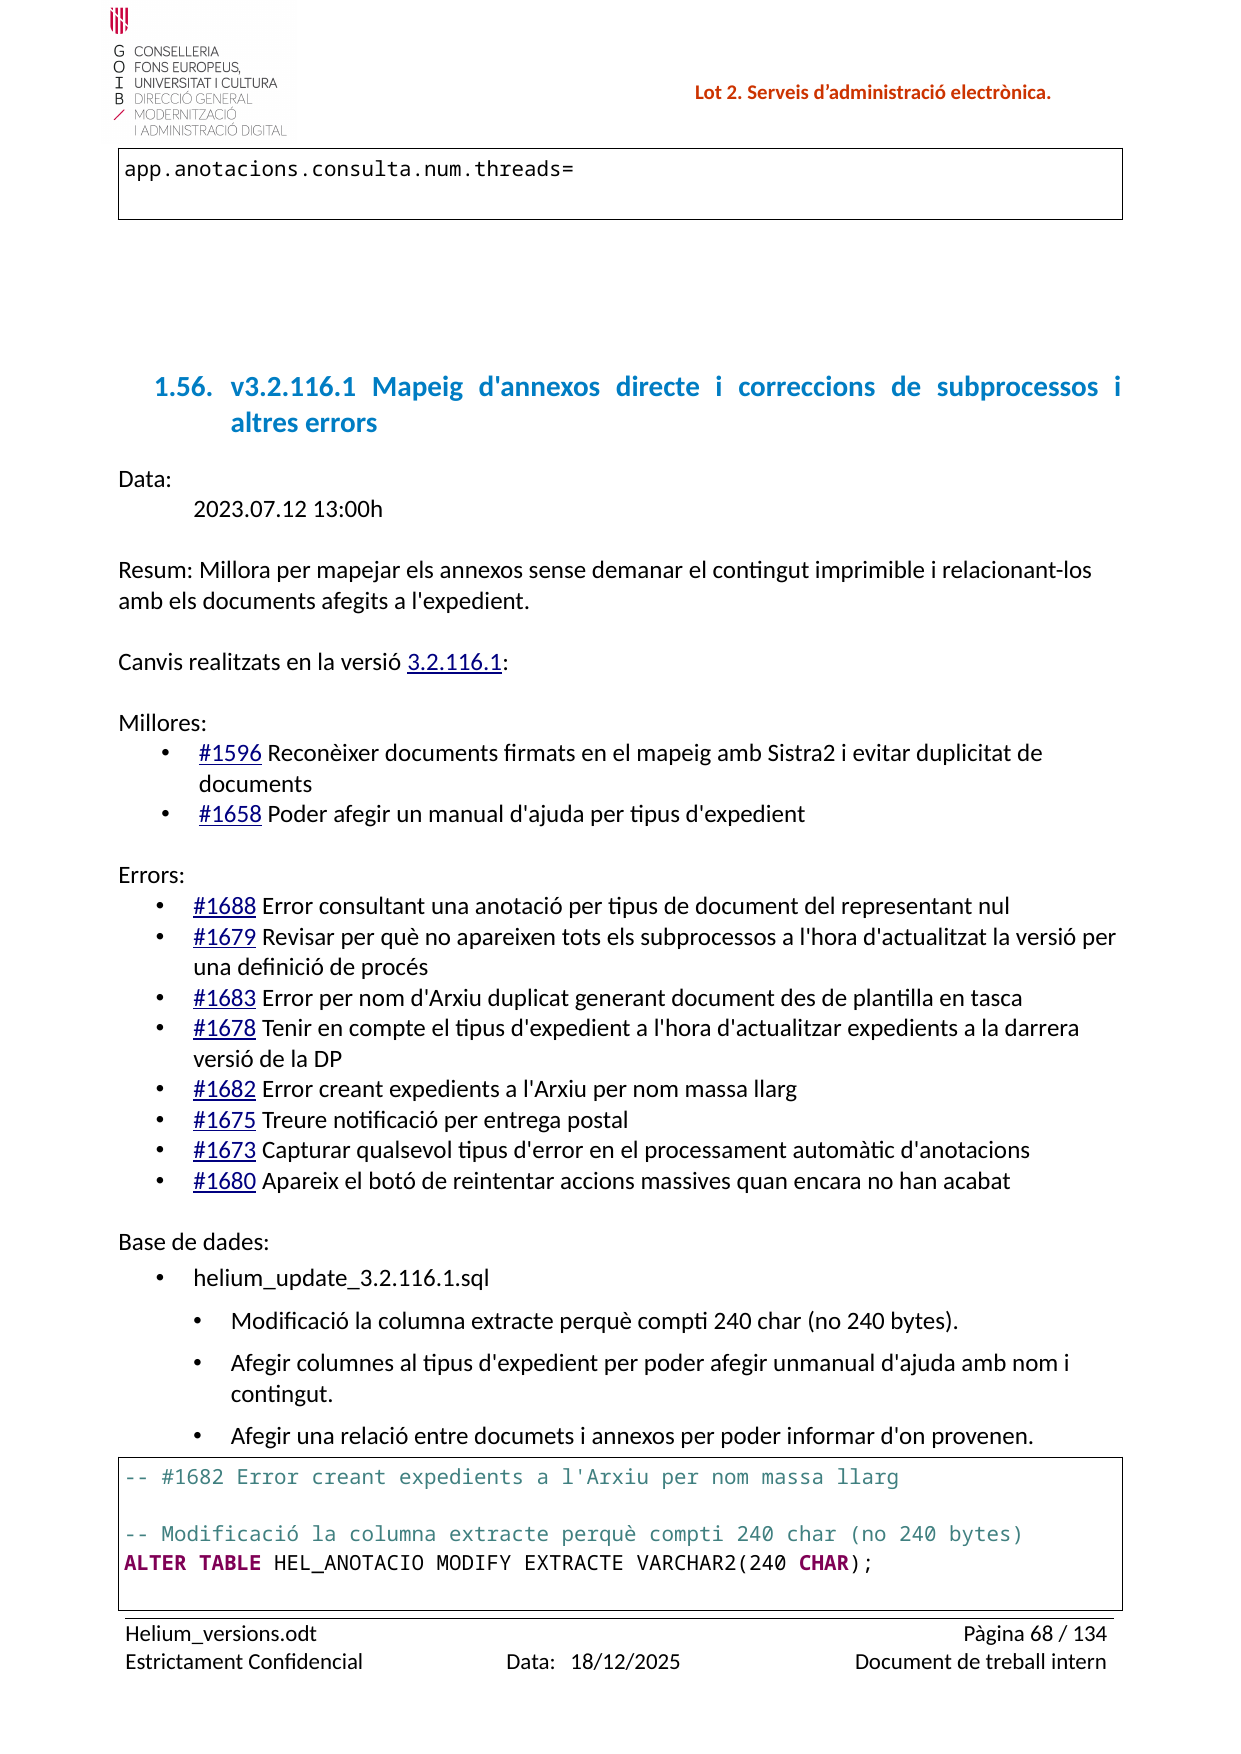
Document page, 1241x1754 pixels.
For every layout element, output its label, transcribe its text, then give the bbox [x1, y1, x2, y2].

text Canvis realitzats en la versió 3.2.116.1: [118, 646, 1122, 677]
text Data: [118, 463, 1122, 493]
text Base de dades: [118, 1226, 1122, 1256]
text Resum: Millora per mapejar els annexos sense demanar el contingut imprimible i relacionant-los amb els documents afegits a l'expedient. [118, 554, 1122, 616]
text Millores: [118, 707, 1122, 738]
list #1682 Error creant expedients a l'Arxiu per nom massa llarg [156, 1073, 1122, 1104]
list #1683 Error per nom d'Arxiu duplicat generant document des de plantilla en tasca [156, 982, 1122, 1012]
list #1679 Revisar per què no apareixen tots els subprocessos a l'hora d'actualitzat la versió per una definició de procés [156, 921, 1122, 982]
table_header app.anotacions.consulta.num.threads= [119, 149, 1122, 219]
list helium_update_3.2.116.1.sql [156, 1262, 1122, 1293]
list #1680 Apareix el botó de reintentar accions massives quan encara no han acabat [156, 1165, 1122, 1195]
list #1673 Capturar qualsevol tipus d'error en el processament automàtic d'anotacions [156, 1134, 1122, 1165]
text Errors: [118, 860, 1122, 890]
table_header -- #1682 Error creant expedients a l'Arxiu per nom massa llarg -- Modificació la columna extracte perquè compti 240 char (no 240 bytes) ALTER TABLE HEL_ANOTACIO MODIFY EXTRACTE VARCHAR2(240 CHAR); [119, 1458, 1122, 1610]
picture [100, 0, 297, 144]
list #1596 Reconèixer documents firmats en el mapeig amb Sistra2 i evitar duplicitat de documents [161, 738, 1122, 799]
text 2023.07.12 13:00h [118, 493, 1122, 524]
list #1678 Tenir en compte el tipus d'expedient a l'hora d'actualitzar expedients a la darrera versió de la DP [156, 1012, 1122, 1073]
list #1675 Treure notificació per entrega postal [156, 1104, 1122, 1134]
list Afegir columnes al tipus d'expedient per poder afegir unmanual d'ajuda amb nom i contingut. [193, 1347, 1122, 1408]
list #1658 Poder afegir un manual d'ajuda per tipus d'expedient [161, 799, 1122, 829]
list #1688 Error consultant una anotació per tipus de document del representant nul [156, 890, 1122, 921]
subtitle v3.2.116.1 Mapeig d'annexos directe i correccions de subprocessos i altres errors [153, 368, 1122, 439]
list Modificació la columna extracte perquè compti 240 char (no 240 bytes). [193, 1305, 1122, 1335]
list Afegir una relació entre documets i annexos per poder informar d'on provenen. [193, 1420, 1122, 1451]
